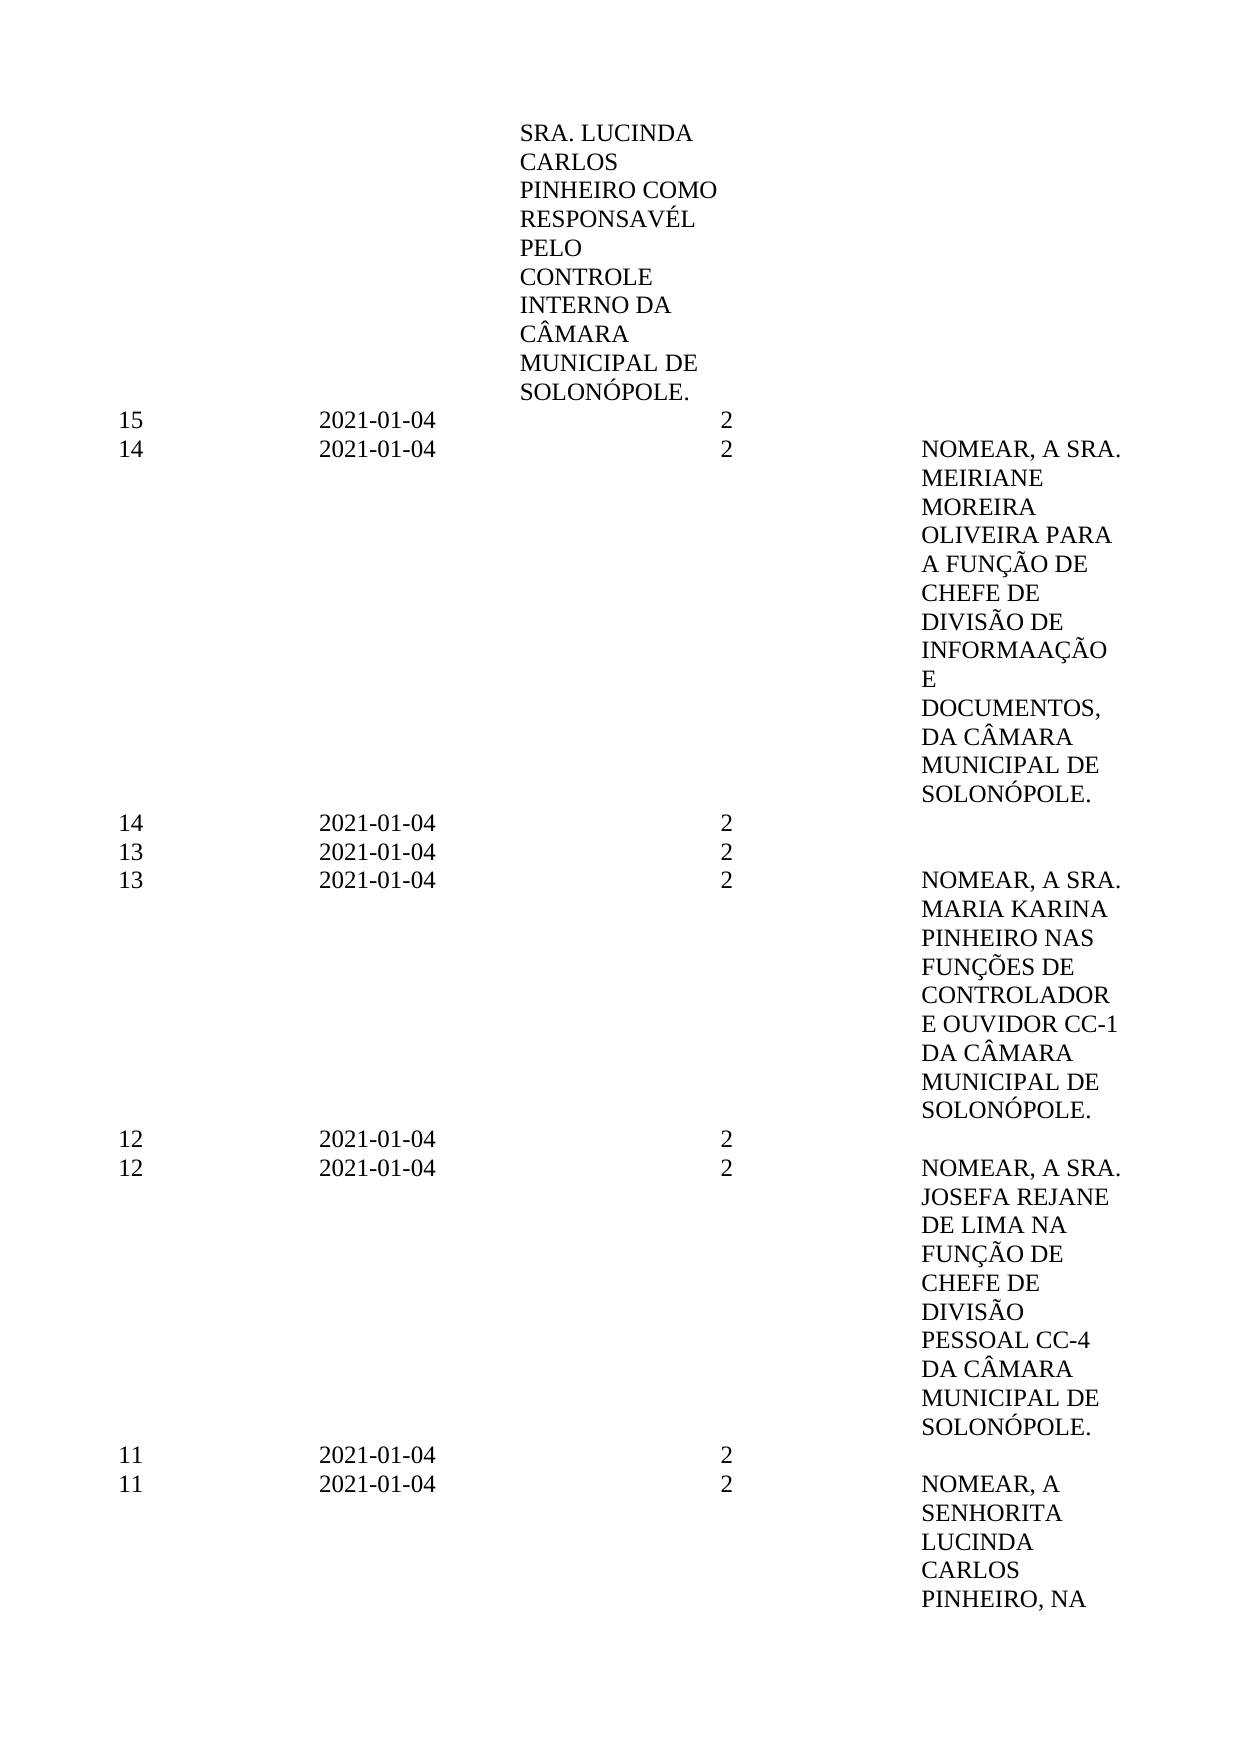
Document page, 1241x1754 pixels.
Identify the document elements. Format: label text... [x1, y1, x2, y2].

table_cell NOMEAR, A SRA. MEIRIANE MOREIRA OLIVEIRA PARA A FUNÇÃO DE CHEFE DE DIVISÃO DE INFORMAAÇÃO E DOCUMENTOS, DA CÂMARA MUNICIPAL DE SOLONÓPOLE. [921, 434, 1122, 808]
table_cell 2 [720, 1124, 921, 1153]
table_cell 2 [720, 866, 921, 1124]
table_cell [921, 1124, 1122, 1153]
table_cell 2021-01-04 [319, 1441, 519, 1469]
table_cell 2 [720, 1441, 921, 1469]
table_cell 2021-01-04 [319, 1153, 519, 1441]
table_cell 2 [720, 406, 921, 434]
table_cell 14 [118, 808, 319, 837]
table_cell 2021-01-04 [319, 1124, 519, 1153]
table_cell 2 [720, 1153, 921, 1441]
table_cell 12 [118, 1153, 319, 1441]
table_cell 14 [118, 434, 319, 808]
table_cell SRA. LUCINDA CARLOS PINHEIRO COMO RESPONSAVÉL PELO CONTROLE INTERNO DA CÂMARA MUNICIPAL DE SOLONÓPOLE. [520, 118, 720, 406]
table_cell [520, 866, 720, 1124]
table_cell NOMEAR, A SRA. JOSEFA REJANE DE LIMA NA FUNÇÃO DE CHEFE DE DIVISÃO PESSOAL CC-4 DA CÂMARA MUNICIPAL DE SOLONÓPOLE. [921, 1153, 1122, 1441]
table_cell [520, 406, 720, 434]
table_cell 2 [720, 1469, 921, 1613]
table_cell [319, 118, 519, 406]
table_cell [921, 837, 1122, 866]
table_cell 2021-01-04 [319, 866, 519, 1124]
table_cell [921, 808, 1122, 837]
table_cell [921, 1441, 1122, 1469]
table_cell [520, 1469, 720, 1613]
table_cell 2021-01-04 [319, 1469, 519, 1613]
table_cell [520, 808, 720, 837]
table_cell NOMEAR, A SRA. MARIA KARINA PINHEIRO NAS FUNÇÕES DE CONTROLADOR E OUVIDOR CC-1 DA CÂMARA MUNICIPAL DE SOLONÓPOLE. [921, 866, 1122, 1124]
table_cell 2021-01-04 [319, 406, 519, 434]
table_cell 11 [118, 1441, 319, 1469]
table_cell [520, 1124, 720, 1153]
table_cell 2021-01-04 [319, 434, 519, 808]
table_cell [520, 837, 720, 866]
table_cell 2021-01-04 [319, 808, 519, 837]
table_cell 2 [720, 808, 921, 837]
table_cell 15 [118, 406, 319, 434]
table_cell 13 [118, 866, 319, 1124]
table_cell 2 [720, 837, 921, 866]
table_cell [921, 118, 1122, 406]
table_cell 12 [118, 1124, 319, 1153]
table_cell [720, 118, 921, 406]
table_cell 2 [720, 434, 921, 808]
table_cell [520, 434, 720, 808]
table_cell 13 [118, 837, 319, 866]
table_cell 2021-01-04 [319, 837, 519, 866]
table_cell [921, 406, 1122, 434]
table_cell [520, 1153, 720, 1441]
table_cell 11 [118, 1469, 319, 1613]
table_cell NOMEAR, A SENHORITA LUCINDA CARLOS PINHEIRO, NA [921, 1469, 1122, 1613]
table_cell [118, 118, 319, 406]
table_cell [520, 1441, 720, 1469]
